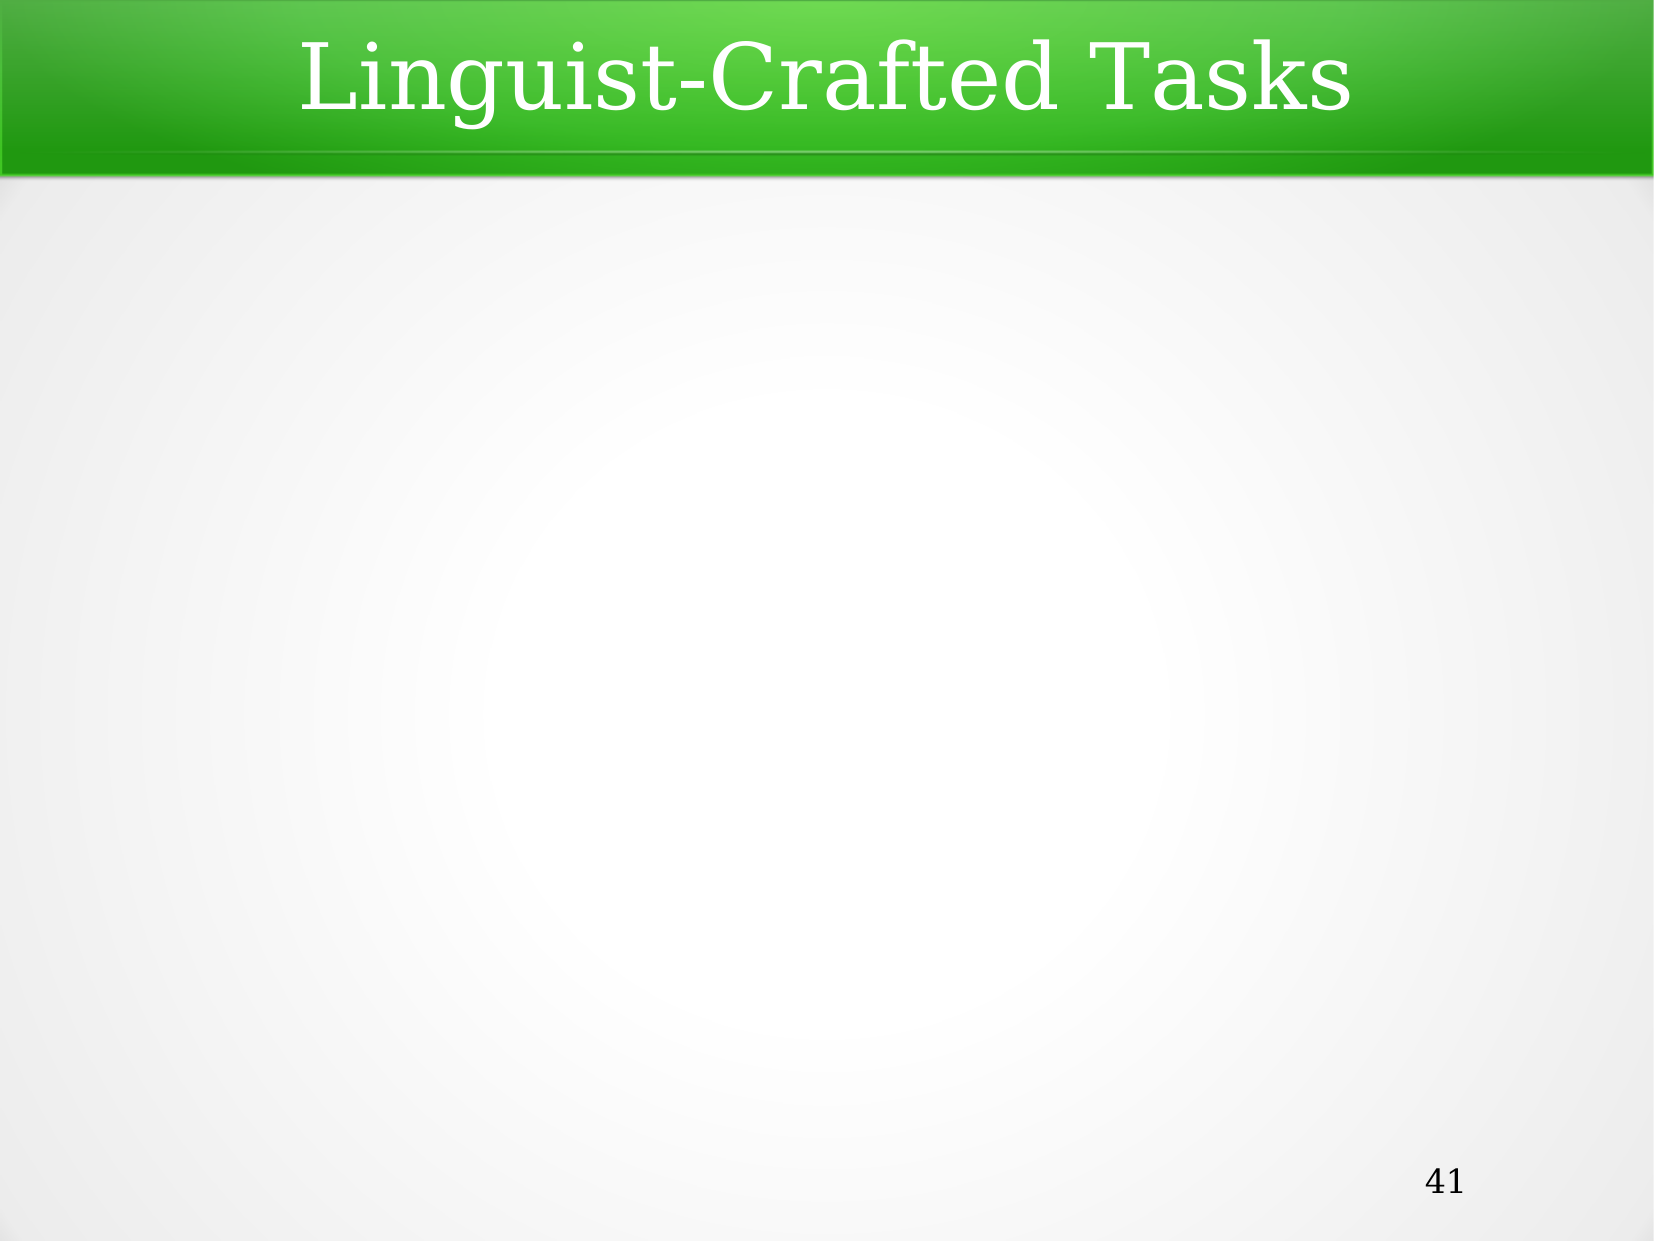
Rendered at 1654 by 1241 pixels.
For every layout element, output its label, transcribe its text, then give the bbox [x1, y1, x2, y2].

picture [0, 0, 1654, 1241]
title Linguist-Crafted Tasks [82, 11, 1571, 154]
